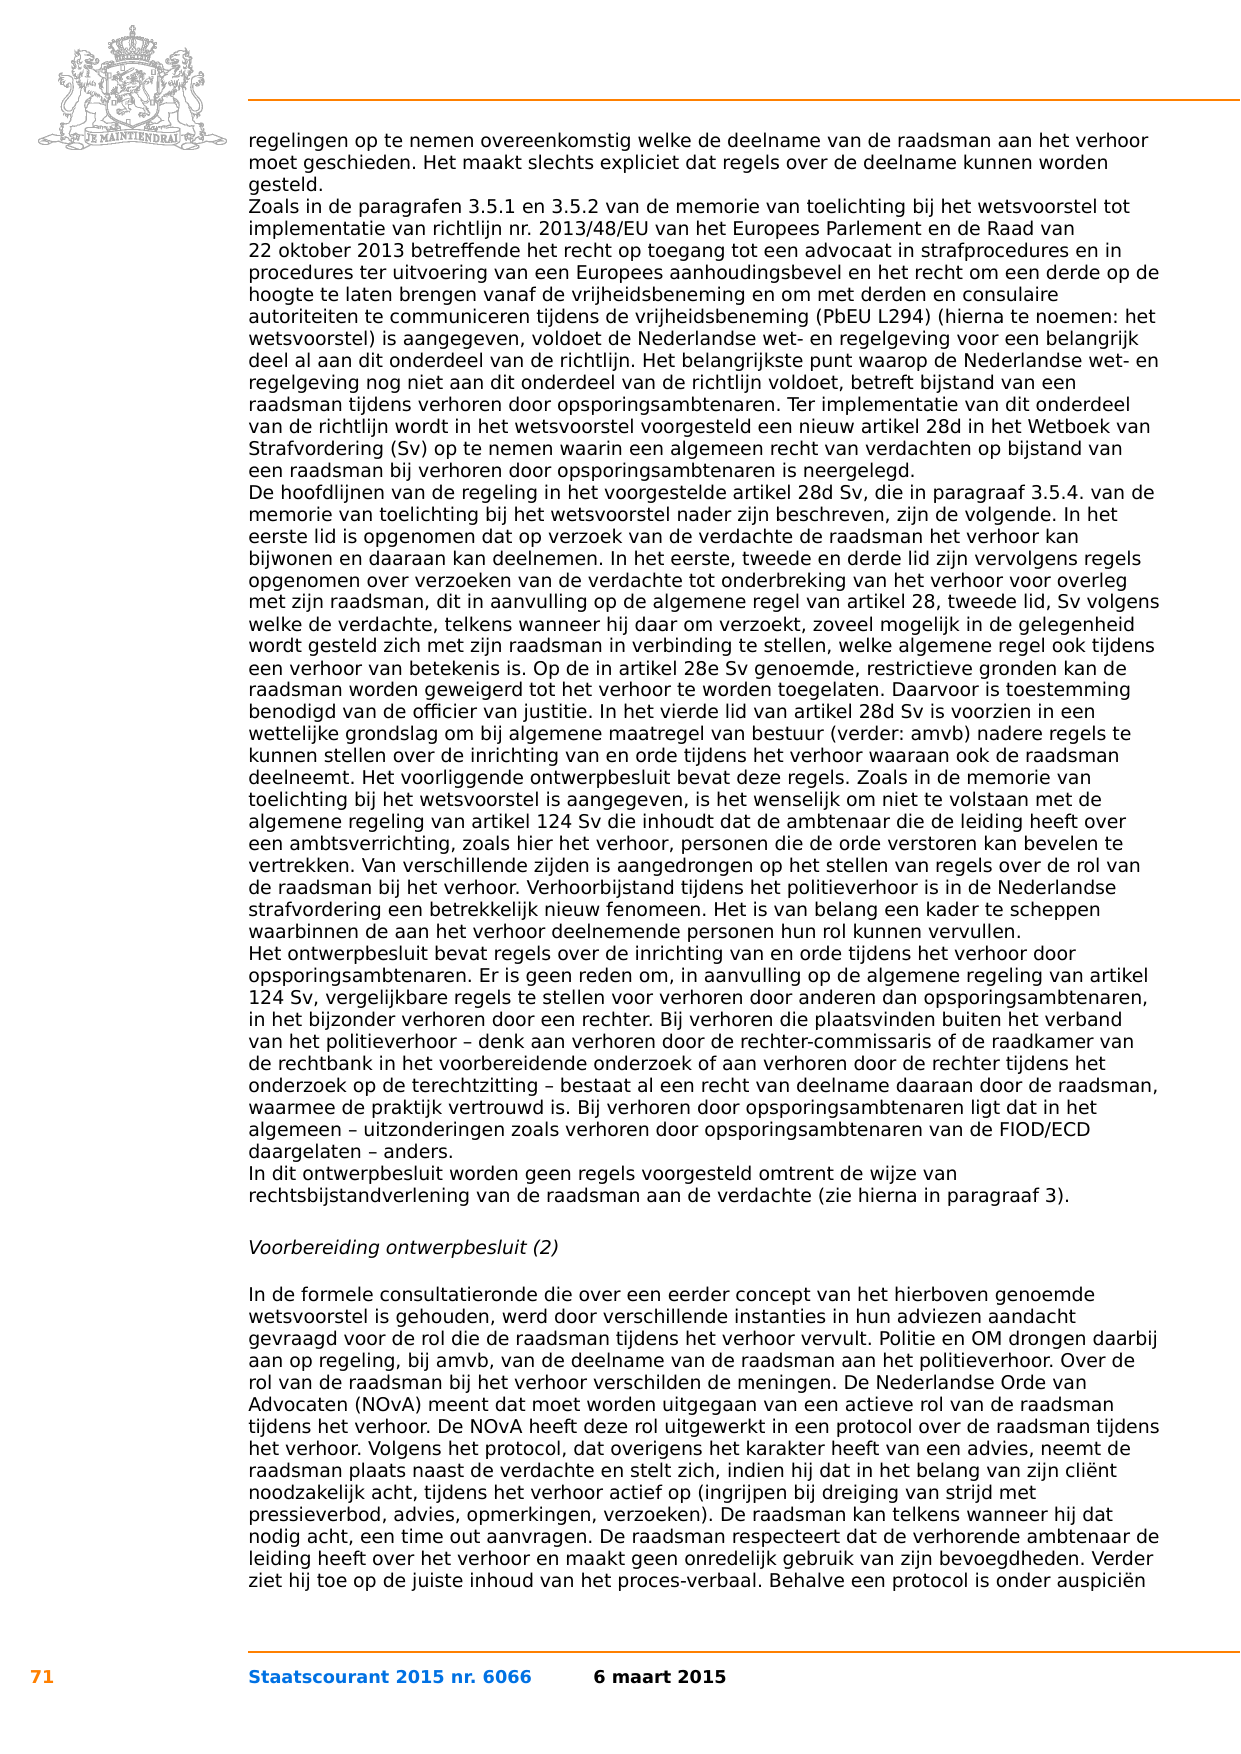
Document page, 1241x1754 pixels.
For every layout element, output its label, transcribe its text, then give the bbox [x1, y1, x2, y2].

text In de formele consultatieronde die over een eerder concept van het hierboven genoemde wetsvoorstel is gehouden, werd door verschillende instanties in hun adviezen aandacht gevraagd voor de rol die de raadsman tijdens het verhoor vervult. Politie en OM drongen daarbij aan op regeling, bij amvb, van de deelname van de raadsman aan het politieverhoor. Over de rol van de raadsman bij het verhoor verschilden de meningen. De Nederlandse Orde van Advocaten (NOvA) meent dat moet worden uitgegaan van een actieve rol van de raadsman tijdens het verhoor. De NOvA heeft deze rol uitgewerkt in een protocol over de raadsman tijdens het verhoor. Volgens het protocol, dat overigens het karakter heeft van een advies, neemt de raadsman plaats naast de verdachte en stelt zich, indien hij dat in het belang van zijn cliënt noodzakelijk acht, tijdens het verhoor actief op (ingrijpen bij dreiging van strijd met pressieverbod, advies, opmerkingen, verzoeken). De raadsman kan telkens wanneer hij dat nodig acht, een time out aanvragen. De raadsman respecteert dat de verhorende ambtenaar de leiding heeft over het verhoor en maakt geen onredelijk gebruik van zijn bevoegdheden. Verder ziet hij toe op de juiste inhoud van het proces-verbaal. Behalve een protocol is onder auspiciën [248, 1284, 1163, 1592]
text regelingen op te nemen overeenkomstig welke de deelname van de raadsman aan het verhoor moet geschieden. Het maakt slechts expliciet dat regels over de deelname kunnen worden gesteld. [248, 130, 1163, 196]
text Zoals in de paragrafen 3.5.1 en 3.5.2 van de memorie van toelichting bij het wetsvoorstel tot implementatie van richtlijn nr. 2013/48/EU van het Europees Parlement en de Raad van 22 oktober 2013 betreffende het recht op toegang tot een advocaat in strafprocedures en in procedures ter uitvoering van een Europees aanhoudingsbevel en het recht om een derde op de hoogte te laten brengen vanaf de vrijheidsbeneming en om met derden en consulaire autoriteiten te communiceren tijdens de vrijheidsbeneming (PbEU L294) (hierna te noemen: het wetsvoorstel) is aangegeven, voldoet de Nederlandse wet- en regelgeving voor een belangrijk deel al aan dit onderdeel van de richtlijn. Het belangrijkste punt waarop de Nederlandse wet- en regelgeving nog niet aan dit onderdeel van de richtlijn voldoet, betreft bijstand van een raadsman tijdens verhoren door opsporingsambtenaren. Ter implementatie van dit onderdeel van de richtlijn wordt in het wetsvoorstel voorgesteld een nieuw artikel 28d in het Wetboek van Strafvordering (Sv) op te nemen waarin een algemeen recht van verdachten op bijstand van een raadsman bij verhoren door opsporingsambtenaren is neergelegd. [248, 196, 1163, 482]
text In dit ontwerpbesluit worden geen regels voorgesteld omtrent de wijze van rechtsbijstandverlening van de raadsman aan de verdachte (zie hierna in paragraaf 3). [248, 1163, 1163, 1207]
picture [38, 25, 227, 150]
subtitle Voorbereiding ontwerpbesluit (2) [248, 1237, 1163, 1259]
text Het ontwerpbesluit bevat regels over de inrichting van en orde tijdens het verhoor door opsporingsambtenaren. Er is geen reden om, in aanvulling op de algemene regeling van artikel 124 Sv, vergelijkbare regels te stellen voor verhoren door anderen dan opsporingsambtenaren, in het bijzonder verhoren door een rechter. Bij verhoren die plaatsvinden buiten het verband van het politieverhoor – denk aan verhoren door de rechter-commissaris of de raadkamer van de rechtbank in het voorbereidende onderzoek of aan verhoren door de rechter tijdens het onderzoek op de terechtzitting – bestaat al een recht van deelname daaraan door de raadsman, waarmee de praktijk vertrouwd is. Bij verhoren door opsporingsambtenaren ligt dat in het algemeen – uitzonderingen zoals verhoren door opsporingsambtenaren van de FIOD/ECD daargelaten – anders. [248, 943, 1163, 1163]
text De hoofdlijnen van de regeling in het voorgestelde artikel 28d Sv, die in paragraaf 3.5.4. van de memorie van toelichting bij het wetsvoorstel nader zijn beschreven, zijn de volgende. In het eerste lid is opgenomen dat op verzoek van de verdachte de raadsman het verhoor kan bijwonen en daaraan kan deelnemen. In het eerste, tweede en derde lid zijn vervolgens regels opgenomen over verzoeken van de verdachte tot onderbreking van het verhoor voor overleg met zijn raadsman, dit in aanvulling op de algemene regel van artikel 28, tweede lid, Sv volgens welke de verdachte, telkens wanneer hij daar om verzoekt, zoveel mogelijk in de gelegenheid wordt gesteld zich met zijn raadsman in verbinding te stellen, welke algemene regel ook tijdens een verhoor van betekenis is. Op de in artikel 28e Sv genoemde, restrictieve gronden kan de raadsman worden geweigerd tot het verhoor te worden toegelaten. Daarvoor is toestemming benodigd van de officier van justitie. In het vierde lid van artikel 28d Sv is voorzien in een wettelijke grondslag om bij algemene maatregel van bestuur (verder: amvb) nadere regels te kunnen stellen over de inrichting van en orde tijdens het verhoor waaraan ook de raadsman deelneemt. Het voorliggende ontwerpbesluit bevat deze regels. Zoals in de memorie van toelichting bij het wetsvoorstel is aangegeven, is het wenselijk om niet te volstaan met de algemene regeling van artikel 124 Sv die inhoudt dat de ambtenaar die de leiding heeft over een ambtsverrichting, zoals hier het verhoor, personen die de orde verstoren kan bevelen te vertrekken. Van verschillende zijden is aangedrongen op het stellen van regels over de rol van de raadsman bij het verhoor. Verhoorbijstand tijdens het politieverhoor is in de Nederlandse strafvordering een betrekkelijk nieuw fenomeen. Het is van belang een kader te scheppen waarbinnen de aan het verhoor deelnemende personen hun rol kunnen vervullen. [248, 482, 1163, 943]
